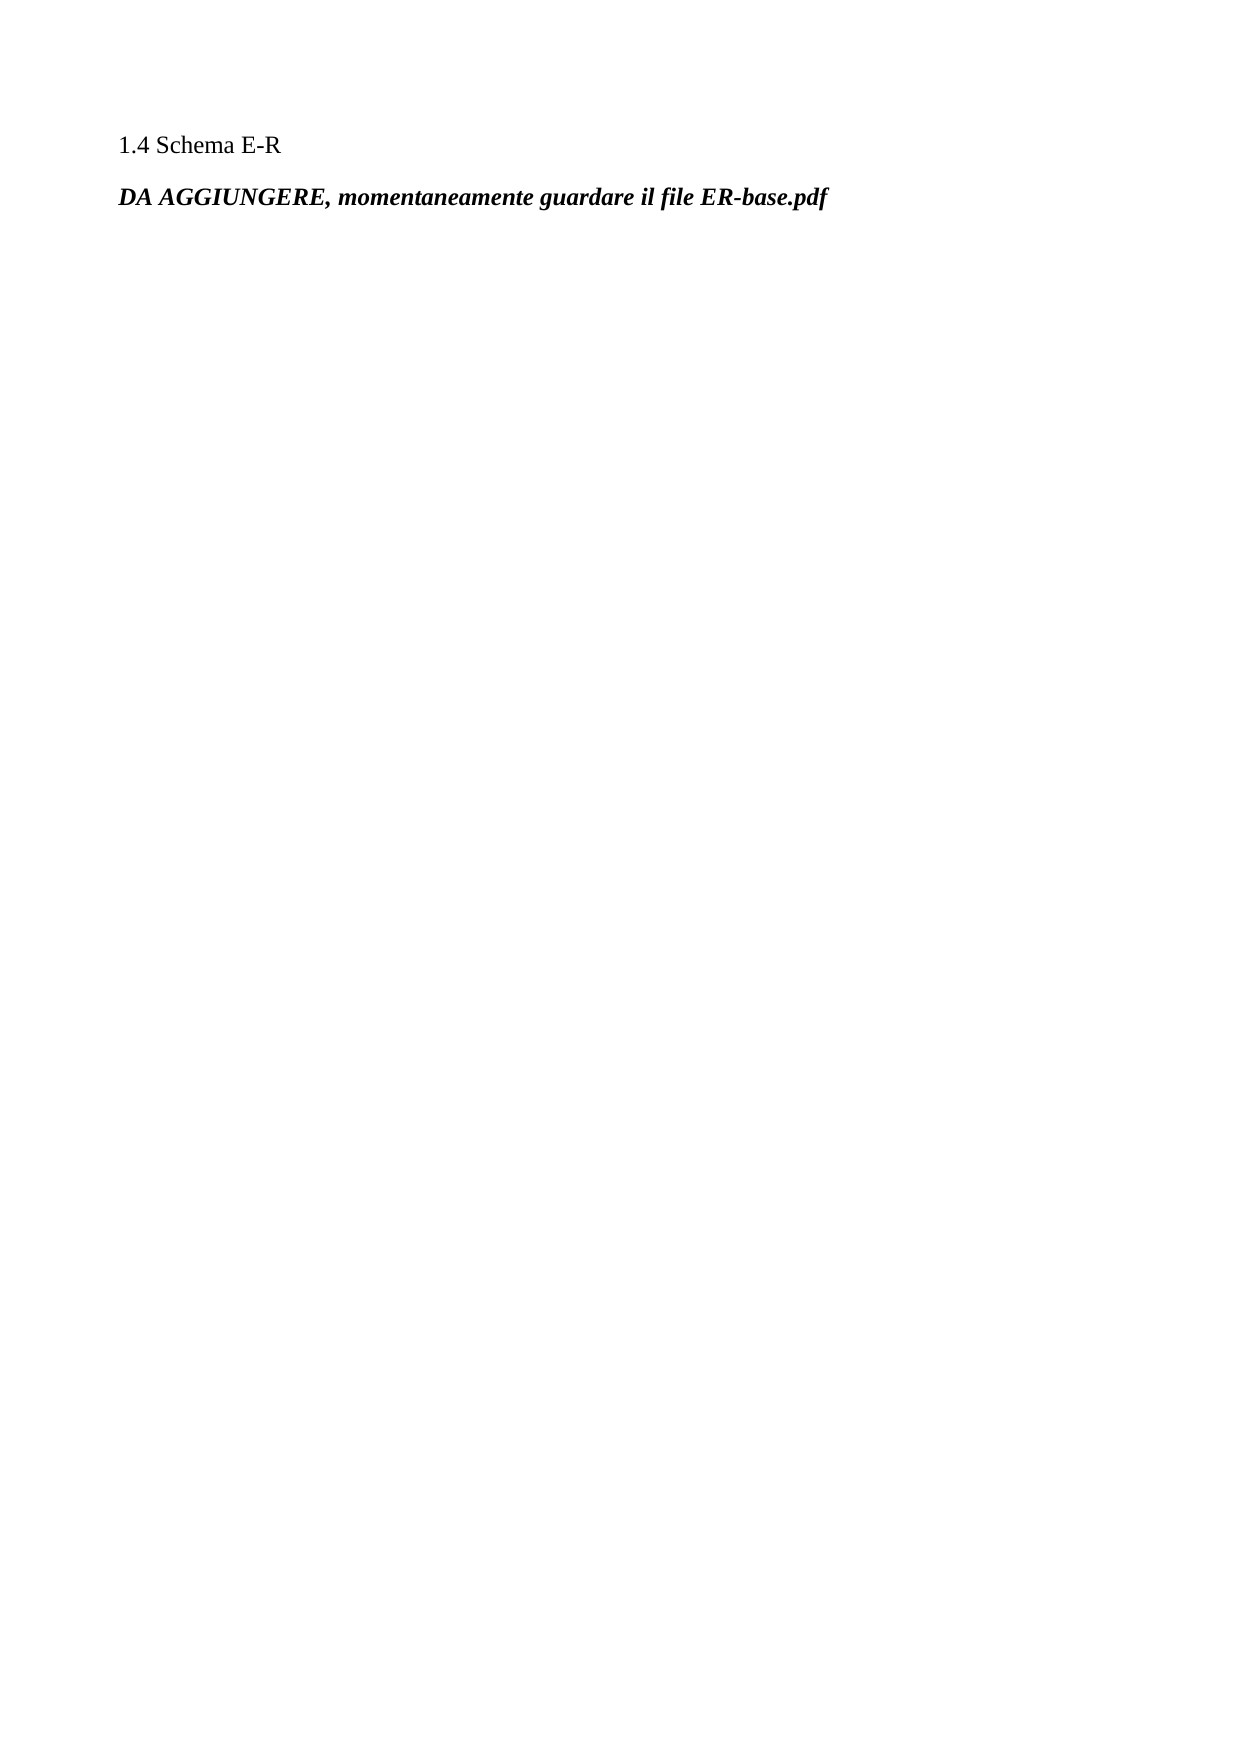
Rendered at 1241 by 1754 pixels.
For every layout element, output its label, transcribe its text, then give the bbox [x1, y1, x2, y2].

text DA AGGIUNGERE, momentaneamente guardare il file ER-base.pdf [118, 182, 1122, 211]
text 1.4 Schema E-R [118, 130, 1122, 159]
